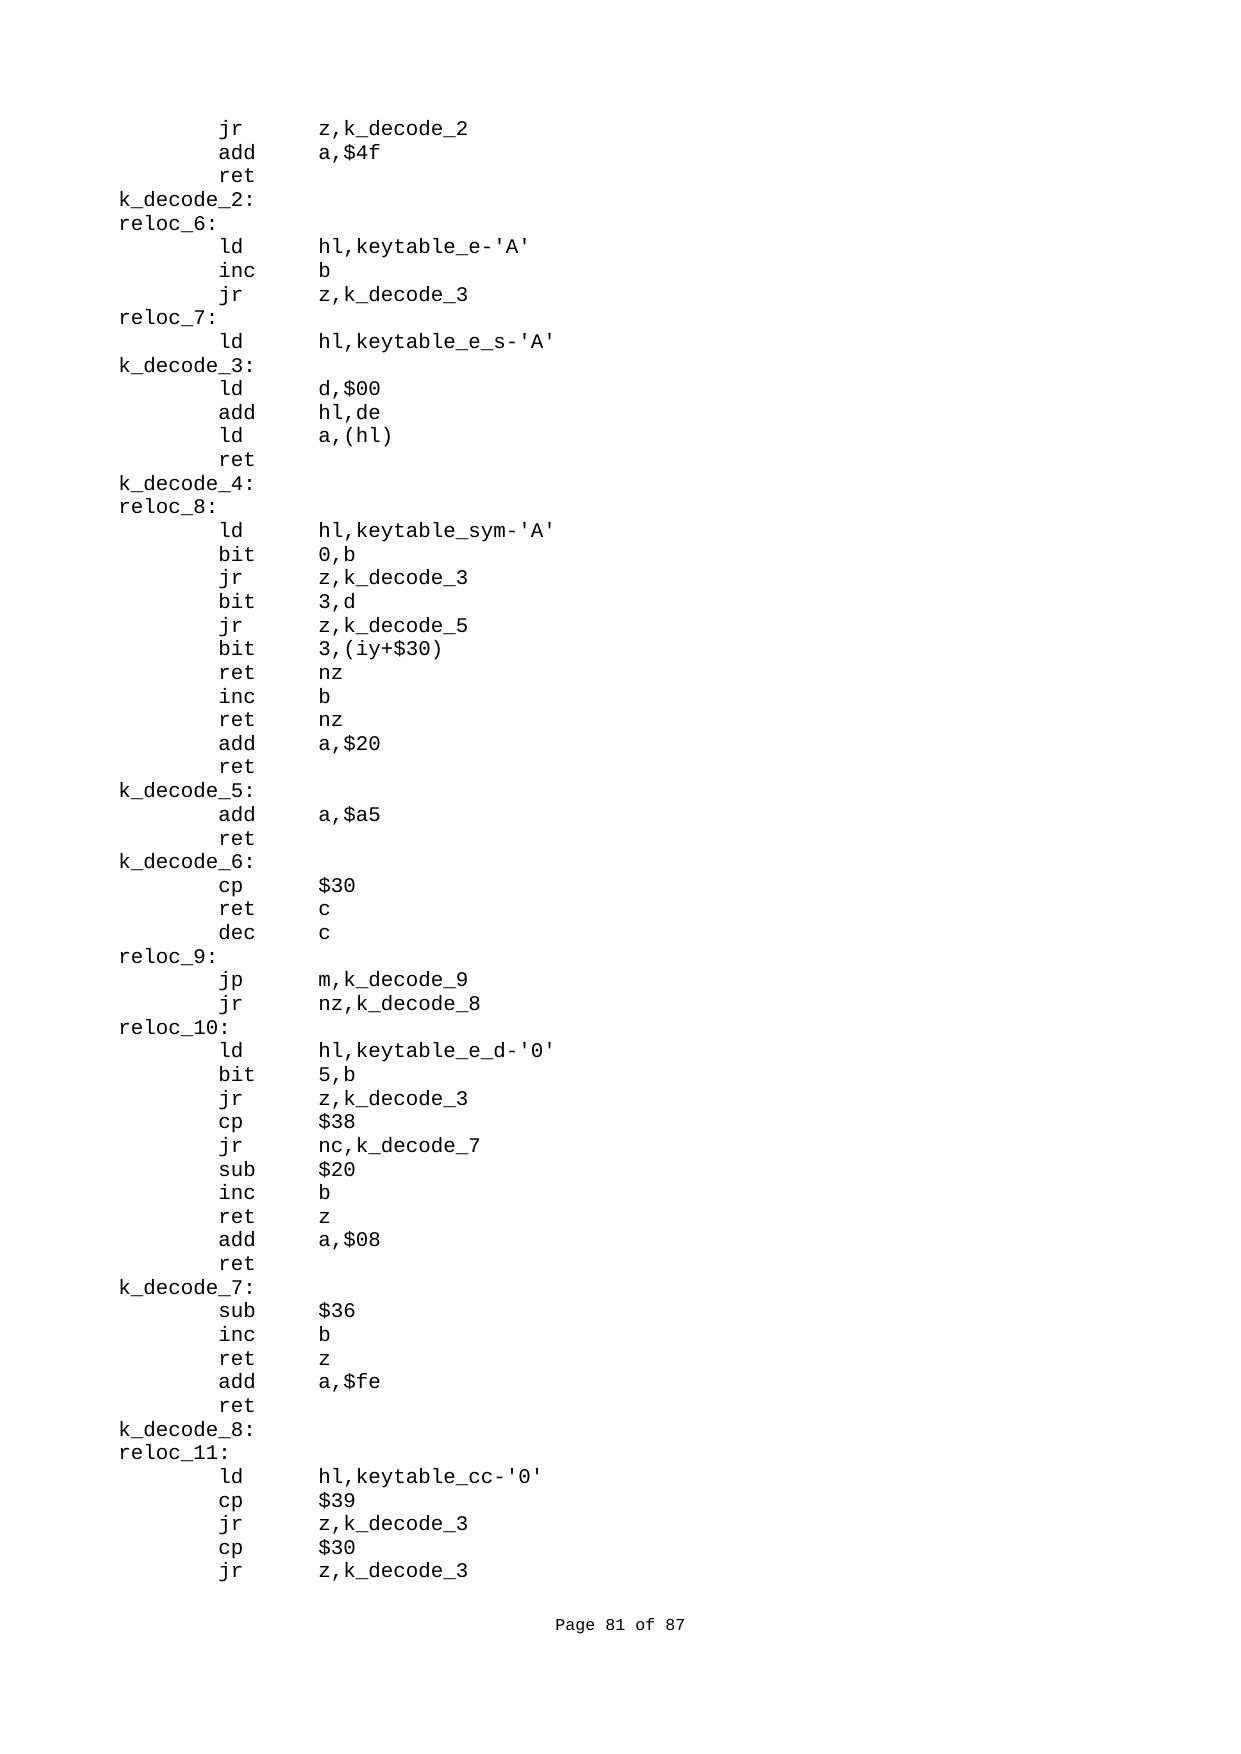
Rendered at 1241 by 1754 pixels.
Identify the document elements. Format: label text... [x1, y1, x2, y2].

text inc b [118, 260, 1122, 284]
text inc b [118, 686, 1122, 709]
text inc b [118, 1182, 1122, 1206]
text ld hl,keytable_e_d-'0' [118, 1040, 1122, 1064]
text dec c [118, 922, 1122, 946]
text bit 5,b [118, 1064, 1122, 1088]
text jr z,k_decode_3 [118, 567, 1122, 591]
text ret nz [118, 662, 1122, 686]
text ld a,(hl) [118, 426, 1122, 449]
text jr z,k_decode_5 [118, 615, 1122, 638]
text reloc_8: [118, 496, 1122, 520]
text k_decode_4: [118, 473, 1122, 496]
text k_decode_8: [118, 1419, 1122, 1442]
text sub $20 [118, 1158, 1122, 1182]
text cp $30 [118, 1537, 1122, 1561]
text inc b [118, 1324, 1122, 1348]
text k_decode_6: [118, 851, 1122, 875]
text add hl,de [118, 402, 1122, 426]
text ld hl,keytable_cc-'0' [118, 1466, 1122, 1489]
text add a,$4f [118, 142, 1122, 165]
text cp $30 [118, 875, 1122, 898]
text reloc_7: [118, 307, 1122, 331]
text jp m,k_decode_9 [118, 969, 1122, 993]
text reloc_6: [118, 213, 1122, 236]
text ret [118, 449, 1122, 473]
text ret [118, 165, 1122, 189]
text jr nz,k_decode_8 [118, 993, 1122, 1017]
text sub $36 [118, 1300, 1122, 1324]
text cp $38 [118, 1111, 1122, 1135]
text ld hl,keytable_sym-'A' [118, 520, 1122, 544]
text add a,$fe [118, 1371, 1122, 1395]
text ld d,$00 [118, 378, 1122, 402]
text ld hl,keytable_e_s-'A' [118, 331, 1122, 354]
text bit 0,b [118, 544, 1122, 567]
text jr z,k_decode_3 [118, 284, 1122, 307]
text k_decode_3: [118, 354, 1122, 378]
text jr z,k_decode_3 [118, 1088, 1122, 1111]
text jr z,k_decode_2 [118, 118, 1122, 142]
text k_decode_7: [118, 1277, 1122, 1300]
text reloc_9: [118, 946, 1122, 969]
text ret z [118, 1348, 1122, 1371]
text ret [118, 757, 1122, 780]
text ret [118, 1395, 1122, 1419]
text ld hl,keytable_e-'A' [118, 236, 1122, 260]
text k_decode_5: [118, 780, 1122, 804]
text reloc_10: [118, 1017, 1122, 1040]
text ret nz [118, 709, 1122, 733]
text ret c [118, 898, 1122, 922]
text cp $39 [118, 1489, 1122, 1513]
text jr z,k_decode_3 [118, 1561, 1122, 1584]
text ret [118, 827, 1122, 851]
text jr nc,k_decode_7 [118, 1135, 1122, 1158]
text k_decode_2: [118, 189, 1122, 213]
text add a,$a5 [118, 804, 1122, 827]
text bit 3,d [118, 591, 1122, 615]
text bit 3,(iy+$30) [118, 638, 1122, 662]
text add a,$20 [118, 733, 1122, 757]
text ret z [118, 1206, 1122, 1229]
text ret [118, 1253, 1122, 1277]
text reloc_11: [118, 1442, 1122, 1466]
text jr z,k_decode_3 [118, 1513, 1122, 1537]
text add a,$08 [118, 1229, 1122, 1253]
